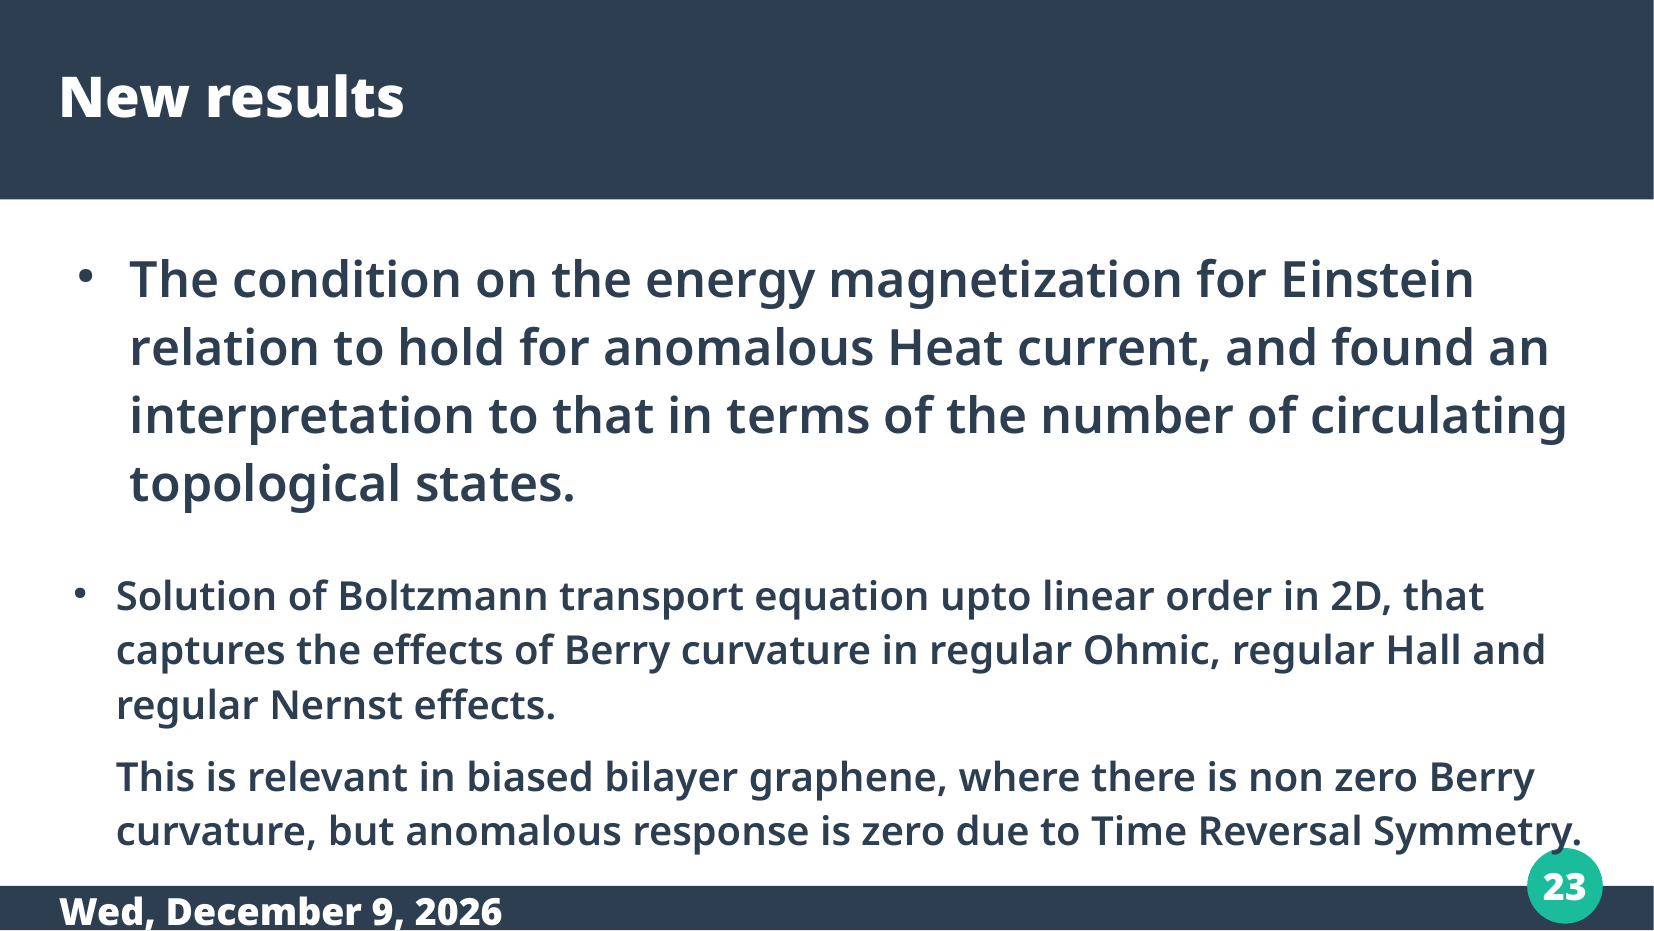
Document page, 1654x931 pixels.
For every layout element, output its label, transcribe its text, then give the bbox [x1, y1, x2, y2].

list Solution of Boltzmann transport equation upto linear order in 2D, that captures the effects of Berry curvature in regular Ohmic, regular Hall and regular Nernst effects. This is relevant in biased bilayer graphene, where there is non zero Berry curvature, but anomalous response is zero due to Time Reversal Symmetry. [59, 567, 1595, 864]
title New results [59, 37, 1595, 155]
list The condition on the energy magnetization for Einstein relation to hold for anomalous Heat current, and found an interpretation to that in terms of the number of circulating topological states. [59, 243, 1595, 540]
